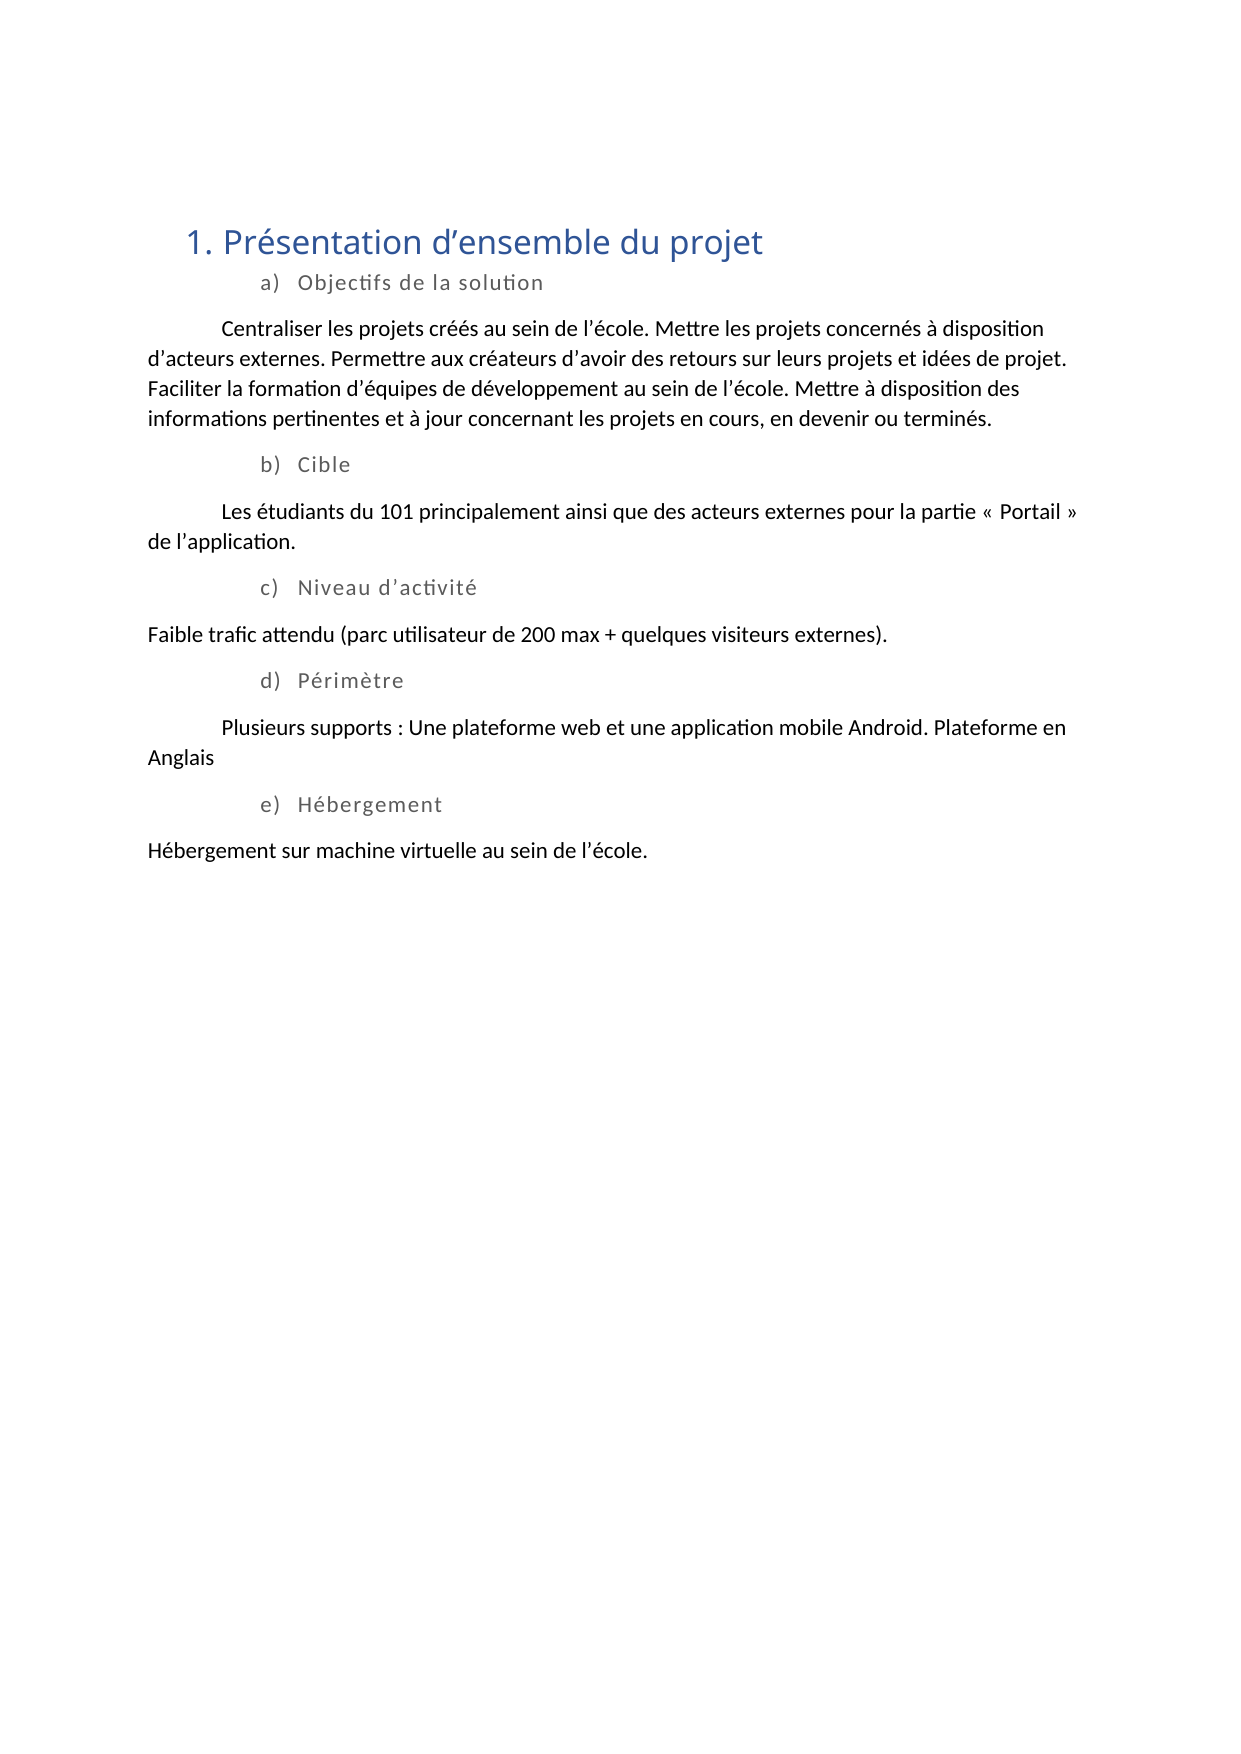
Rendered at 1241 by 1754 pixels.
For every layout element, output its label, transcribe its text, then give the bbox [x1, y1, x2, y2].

list Hébergement [260, 790, 1093, 818]
list Niveau d’activité [260, 573, 1093, 602]
list Cible [260, 451, 1093, 478]
text Les étudiants du 101 principalement ainsi que des acteurs externes pour la partie « Portail » de l’application. [148, 497, 1093, 555]
text Hébergement sur machine virtuelle au sein de l’école. [148, 836, 1093, 864]
list Objectifs de la solution [260, 268, 1093, 296]
text Centraliser les projets créés au sein de l’école. Mettre les projets concernés à disposition d’acteurs externes. Permettre aux créateurs d’avoir des retours sur leurs projets et idées de projet. Faciliter la formation d’équipes de développement au sein de l’école. Mettre à disposition des informations pertinentes et à jour concernant les projets en cours, en devenir ou terminés. [148, 314, 1093, 432]
list Présentation d’ensemble du projet [185, 219, 1093, 264]
text Faible trafic attendu (parc utilisateur de 200 max + quelques visiteurs externes). [148, 620, 1093, 648]
list Périmètre [260, 667, 1093, 695]
text Plusieurs supports : Une plateforme web et une application mobile Android. Plateforme en Anglais [148, 713, 1093, 771]
